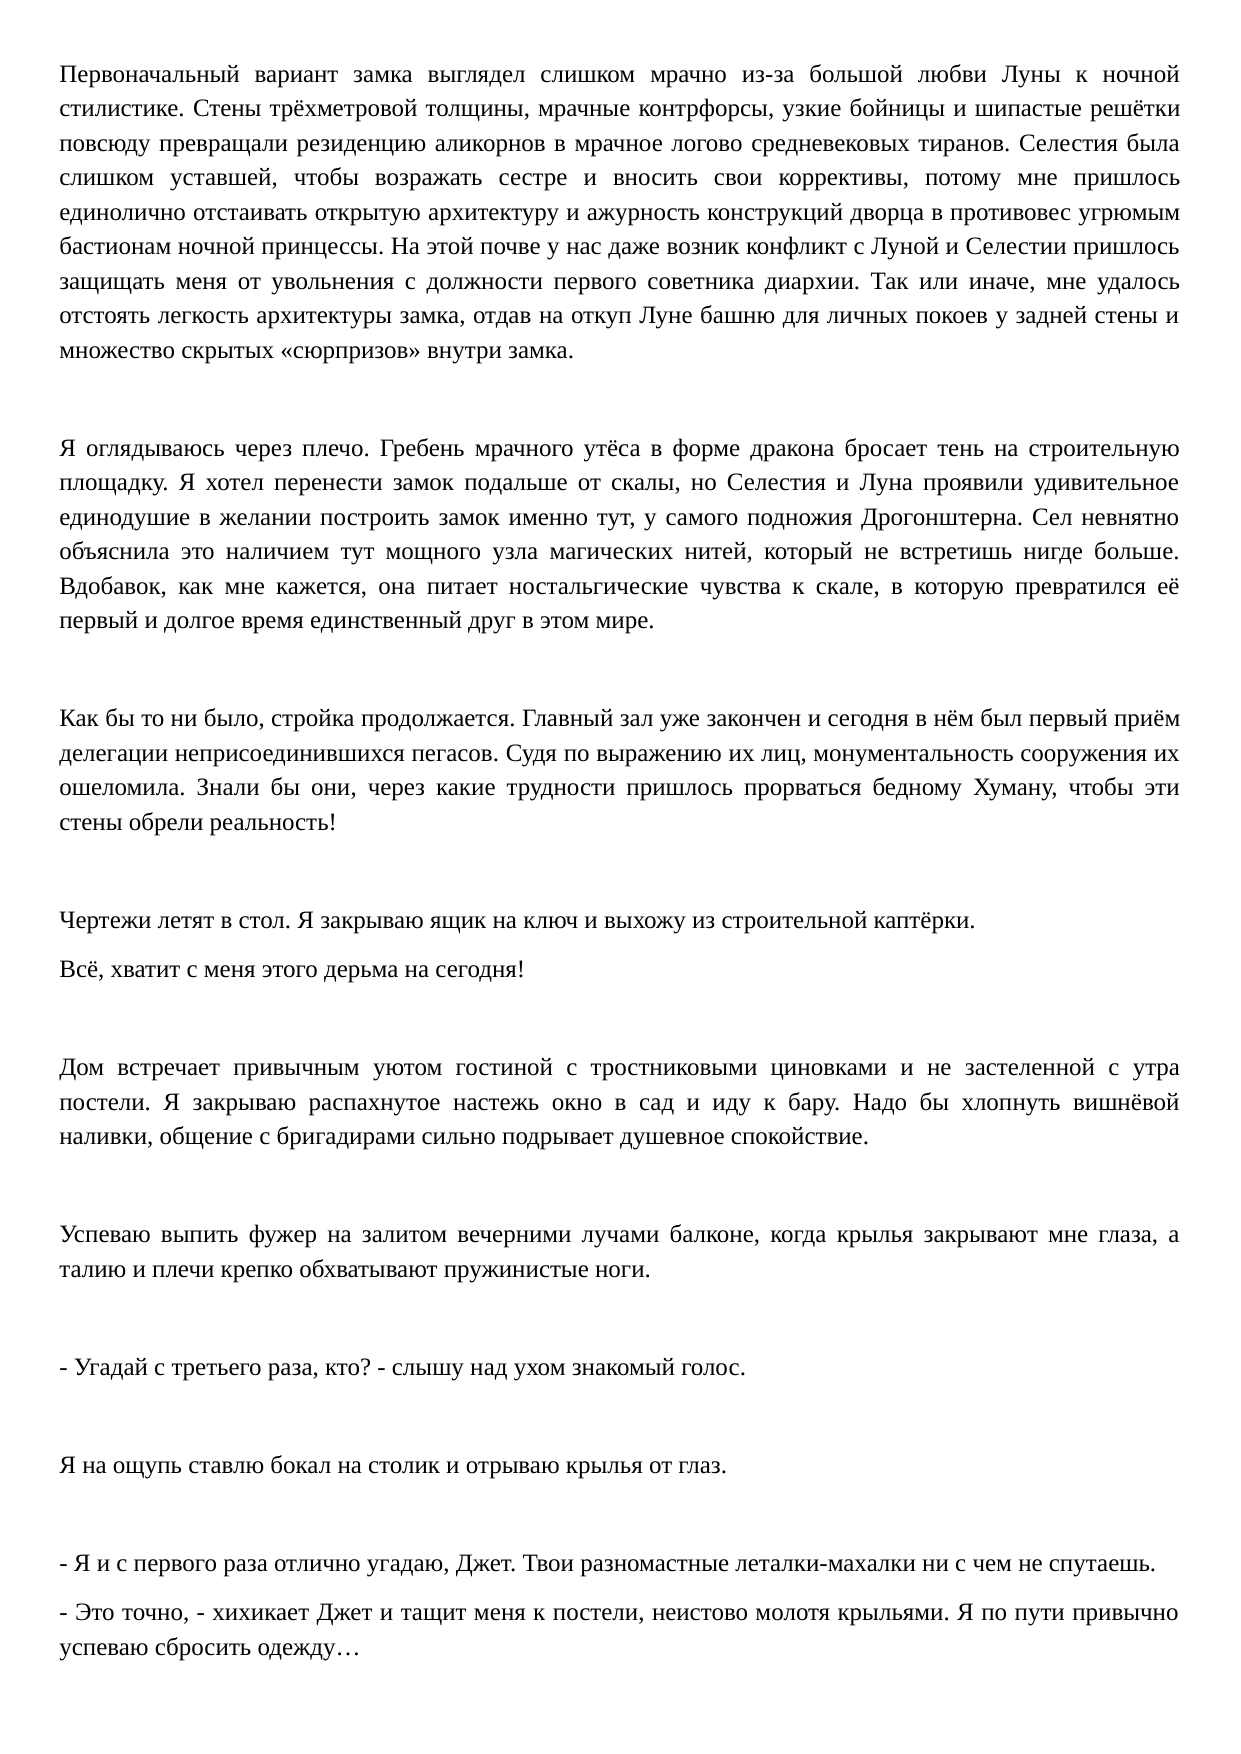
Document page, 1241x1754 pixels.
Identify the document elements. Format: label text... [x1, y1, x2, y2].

text - Я и с первого раза отлично угадаю, Джет. Твои разномастные леталки-махалки ни с чем не спутаешь. [59, 1548, 1181, 1577]
text - Угадай с третьего раза, кто? - слышу над ухом знакомый голос. [59, 1352, 1181, 1381]
text Как бы то ни было, стройка продолжается. Главный зал уже закончен и сегодня в нём был первый приём делегации неприсоединившихся пегасов. Судя по выражению их лиц, монументальность сооружения их ошеломила. Знали бы они, через какие трудности пришлось прорваться бедному Хуману, чтобы эти стены обрели реальность! [59, 703, 1181, 836]
text Всё, хватит с меня этого дерьма на сегодня! [59, 954, 1181, 983]
text Успеваю выпить фужер на залитом вечерними лучами балконе, когда крылья закрывают мне глаза, а талию и плечи крепко обхватывают пружинистые ноги. [59, 1219, 1181, 1283]
text Чертежи летят в стол. Я закрываю ящик на ключ и выхожу из строительной каптёрки. [59, 905, 1181, 934]
text Я на ощупь ставлю бокал на столик и отрываю крылья от глаз. [59, 1450, 1181, 1479]
text - Это точно, - хихикает Джет и тащит меня к постели, неистово молотя крыльями. Я по пути привычно успеваю сбросить одежду… [59, 1597, 1181, 1661]
text Дом встречает привычным уютом гостиной с тростниковыми циновками и не застеленной с утра постели. Я закрываю распахнутое настежь окно в сад и иду к бару. Надо бы хлопнуть вишнёвой наливки, общение с бригадирами сильно подрывает душевное спокойствие. [59, 1052, 1181, 1150]
text Я оглядываюсь через плечо. Гребень мрачного утёса в форме дракона бросает тень на строительную площадку. Я хотел перенести замок подальше от скалы, но Селестия и Луна проявили удивительное единодушие в желании построить замок именно тут, у самого подножия Дрогонштерна. Сел невнятно объяснила это наличием тут мощного узла магических нитей, который не встретишь нигде больше. Вдобавок, как мне кажется, она питает ностальгические чувства к скале, в которую превратился её первый и долгое время единственный друг в этом мире. [59, 433, 1181, 634]
text Первоначальный вариант замка выглядел слишком мрачно из-за большой любви Луны к ночной стилистике. Стены трёхметровой толщины, мрачные контрфорсы, узкие бойницы и шипастые решётки повсюду превращали резиденцию аликорнов в мрачное логово средневековых тиранов. Селестия была слишком уставшей, чтобы возражать сестре и вносить свои коррективы, потому мне пришлось единолично отстаивать открытую архитектуру и ажурность конструкций дворца в противовес угрюмым бастионам ночной принцессы. На этой почве у нас даже возник конфликт с Луной и Селестии пришлось защищать меня от увольнения с должности первого советника диархии. Так или иначе, мне удалось отстоять легкость архитектуры замка, отдав на откуп Луне башню для личных покоев у задней стены и множество скрытых «сюрпризов» внутри замка. [59, 59, 1181, 364]
